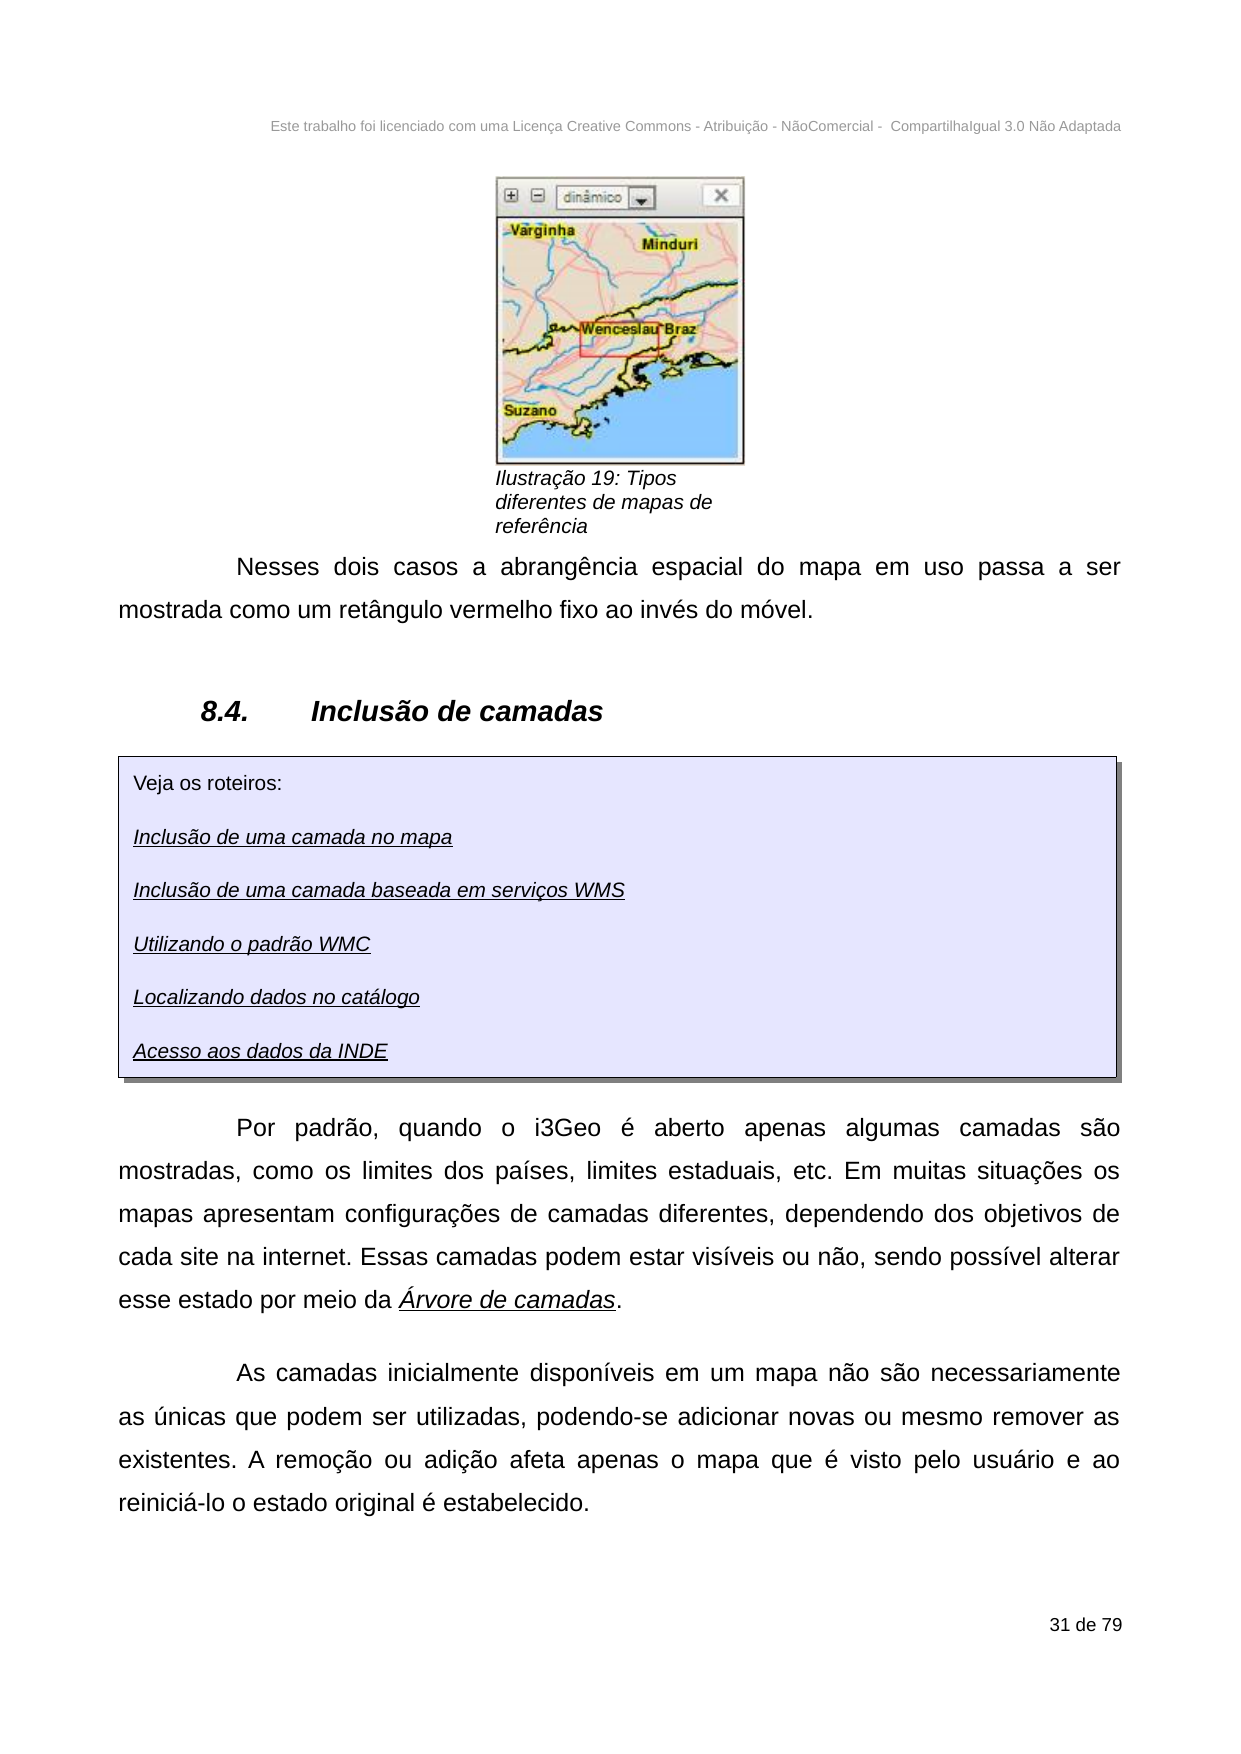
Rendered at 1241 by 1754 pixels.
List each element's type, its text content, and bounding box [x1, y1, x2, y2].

text Por padrão, quando o i3Geo é aberto apenas algumas camadas são mostradas, como os limites dos países, limites estaduais, etc. Em muitas situações os mapas apresentam configurações de camadas diferentes, dependendo dos objetivos de cada site na internet. Essas camadas podem estar visíveis ou não, sendo possível alterar esse estado por meio da Árvore de camadas. [118, 1113, 1122, 1314]
subtitle Inclusão de camadas [163, 693, 1077, 727]
text Ilustração 19: Tipos diferentes de mapas de referência [495, 466, 745, 538]
text As camadas inicialmente disponíveis em um mapa não são necessariamente as únicas que podem ser utilizadas, podendo-se adicionar novas ou mesmo remover as existentes. A remoção ou adição afeta apenas o mapa que é visto pelo usuário e ao reiniciá-lo o estado original é estabelecido. [118, 1358, 1122, 1517]
text Utilizando o padrão WMC [119, 917, 1116, 956]
text Localizando dados no catálogo [119, 970, 1116, 1009]
text Acesso aos dados da INDE [119, 1023, 1116, 1077]
text Veja os roteiros: [119, 757, 1116, 795]
picture [495, 176, 746, 466]
text Inclusão de uma camada baseada em serviços WMS [119, 863, 1116, 902]
text Inclusão de uma camada no mapa [119, 810, 1116, 849]
text Nesses dois casos a abrangência espacial do mapa em uso passa a ser mostrada como um retângulo vermelho fixo ao invés do móvel. [118, 164, 1122, 624]
